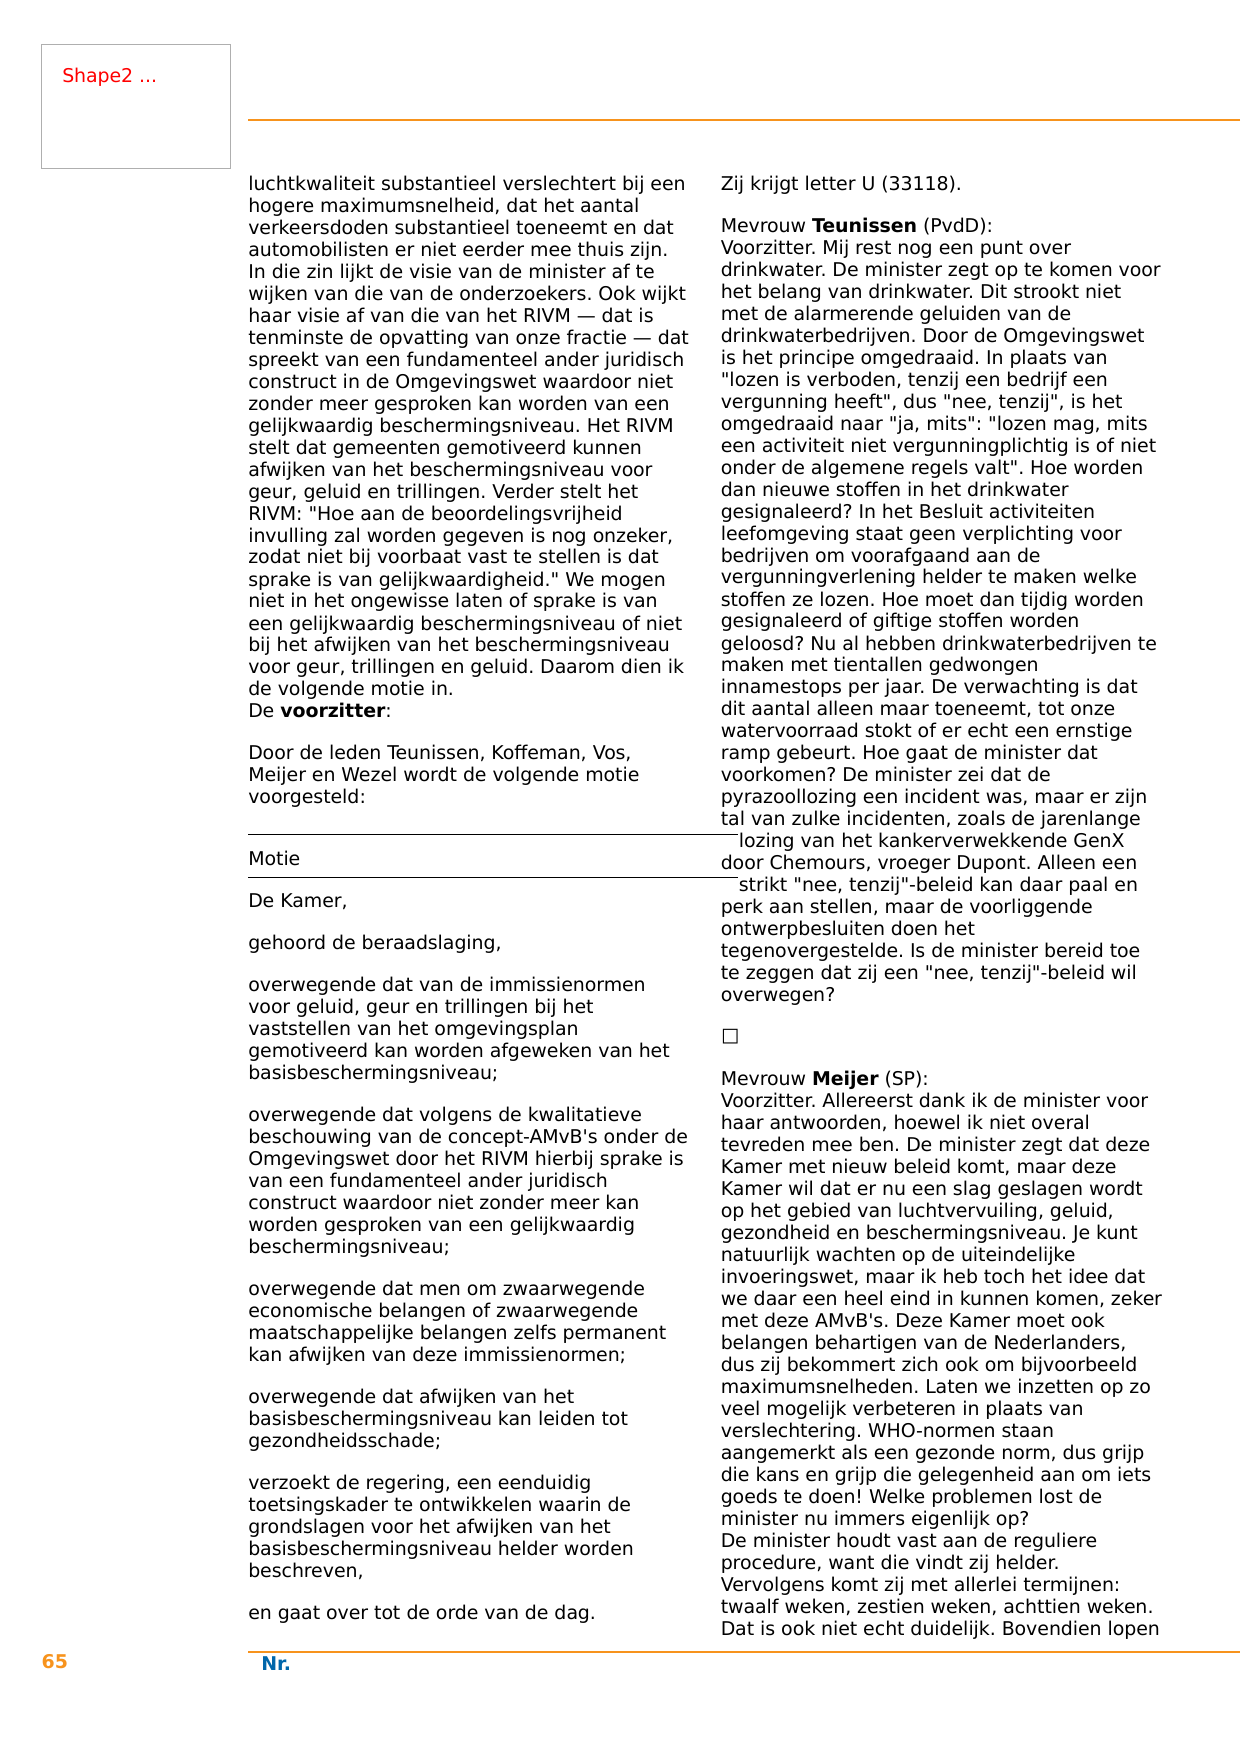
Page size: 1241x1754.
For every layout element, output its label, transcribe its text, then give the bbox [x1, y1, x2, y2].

text Mevrouw Teunissen (PvdD): [721, 215, 1163, 237]
text luchtkwaliteit substantieel verslechtert bij een hogere maximumsnelheid, dat het aantal verkeersdoden substantieel toeneemt en dat automobilisten er niet eerder mee thuis zijn. [248, 173, 691, 261]
text overwegende dat volgens de kwalitatieve beschouwing van de concept-AMvB's onder de Omgevingswet door het RIVM hierbij sprake is van een fundamenteel ander juridisch construct waardoor niet zonder meer kan worden gesproken van een gelijkwaardig beschermingsniveau; [248, 1104, 691, 1258]
text overwegende dat van de immissienormen voor geluid, geur en trillingen bij het vaststellen van het omgevingsplan gemotiveerd kan worden afgeweken van het basisbeschermingsniveau; [248, 974, 691, 1084]
text De voorzitter: [248, 700, 691, 722]
text Mevrouw Meijer (SP): [721, 1068, 1163, 1090]
text Door de leden Teunissen, Koffeman, Vos, Meijer en Wezel wordt de volgende motie voorgesteld: [248, 742, 691, 808]
text Zij krijgt letter U (33118). [721, 173, 1163, 195]
text overwegende dat afwijken van het basisbeschermingsniveau kan leiden tot gezondheidsschade; [248, 1386, 691, 1452]
text verzoekt de regering, een eenduidig toetsingskader te ontwikkelen waarin de grondslagen voor het afwijken van het basisbeschermingsniveau helder worden beschreven, [248, 1472, 691, 1582]
text ⬜ [721, 1026, 1163, 1048]
text In die zin lijkt de visie van de minister af te wijken van die van de onderzoekers. Ook wijkt haar visie af van die van het RIVM — dat is tenminste de opvatting van onze fractie — dat spreekt van een fundamenteel ander juridisch construct in de Omgevingswet waardoor niet zonder meer gesproken kan worden van een gelijkwaardig beschermingsniveau. Het RIVM stelt dat gemeenten gemotiveerd kunnen afwijken van het beschermingsniveau voor geur, geluid en trillingen. Verder stelt het RIVM: "Hoe aan de beoordelingsvrijheid invulling zal worden gegeven is nog onzeker, zodat niet bij voorbaat vast te stellen is dat sprake is van gelijkwaardigheid." We mogen niet in het ongewisse laten of sprake is van een gelijkwaardig beschermingsniveau of niet bij het afwijken van het beschermingsniveau voor geur, trillingen en geluid. Daarom dien ik de volgende motie in. [248, 261, 691, 700]
text Voorzitter. Allereerst dank ik de minister voor haar antwoorden, hoewel ik niet overal tevreden mee ben. De minister zegt dat deze Kamer met nieuw beleid komt, maar deze Kamer wil dat er nu een slag geslagen wordt op het gebied van luchtvervuiling, geluid, gezondheid en beschermingsniveau. Je kunt natuurlijk wachten op de uiteindelijke invoeringswet, maar ik heb toch het idee dat we daar een heel eind in kunnen komen, zeker met deze AMvB's. Deze Kamer moet ook belangen behartigen van de Nederlanders, dus zij bekommert zich ook om bijvoorbeeld maximumsnelheden. Laten we inzetten op zo veel mogelijk verbeteren in plaats van verslechtering. WHO-normen staan aangemerkt als een gezonde norm, dus grijp die kans en grijp die gelegenheid aan om iets goeds te doen! Welke problemen lost de minister nu immers eigenlijk op? [721, 1090, 1163, 1529]
text Voorzitter. Mij rest nog een punt over drinkwater. De minister zegt op te komen voor het belang van drinkwater. Dit strookt niet met de alarmerende geluiden van de drinkwaterbedrijven. Door de Omgevingswet is het principe omgedraaid. In plaats van "lozen is verboden, tenzij een bedrijf een vergunning heeft", dus "nee, tenzij", is het omgedraaid naar "ja, mits": "lozen mag, mits een activiteit niet vergunningplichtig is of niet onder de algemene regels valt". Hoe worden dan nieuwe stoffen in het drinkwater gesignaleerd? In het Besluit activiteiten leefomgeving staat geen verplichting voor bedrijven om voorafgaand aan de vergunningverlening helder te maken welke stoffen ze lozen. Hoe moet dan tijdig worden gesignaleerd of giftige stoffen worden geloosd? Nu al hebben drinkwaterbedrijven te maken met tientallen gedwongen innamestops per jaar. De verwachting is dat dit aantal alleen maar toeneemt, tot onze watervoorraad stokt of er echt een ernstige ramp gebeurt. Hoe gaat de minister dat voorkomen? De minister zei dat de pyrazoollozing een incident was, maar er zijn tal van zulke incidenten, zoals de jarenlange lozing van het kankerverwekkende GenX door Chemours, vroeger Dupont. Alleen een strikt "nee, tenzij"-beleid kan daar paal en perk aan stellen, maar de voorliggende ontwerpbesluiten doen het tegenovergestelde. Is de minister bereid toe te zeggen dat zij een "nee, tenzij"-beleid wil overwegen? [721, 237, 1163, 1006]
text gehoord de beraadslaging, [248, 932, 691, 954]
text en gaat over tot de orde van de dag. [248, 1602, 691, 1623]
text Motie [248, 848, 691, 870]
text overwegende dat men om zwaarwegende economische belangen of zwaarwegende maatschappelijke belangen zelfs permanent kan afwijken van deze immissienormen; [248, 1278, 691, 1366]
text De minister houdt vast aan de reguliere procedure, want die vindt zij helder. Vervolgens komt zij met allerlei termijnen: twaalf weken, zestien weken, achttien weken. Dat is ook niet echt duidelijk. Bovendien lopen [721, 1529, 1163, 1639]
text De Kamer, [248, 890, 691, 912]
